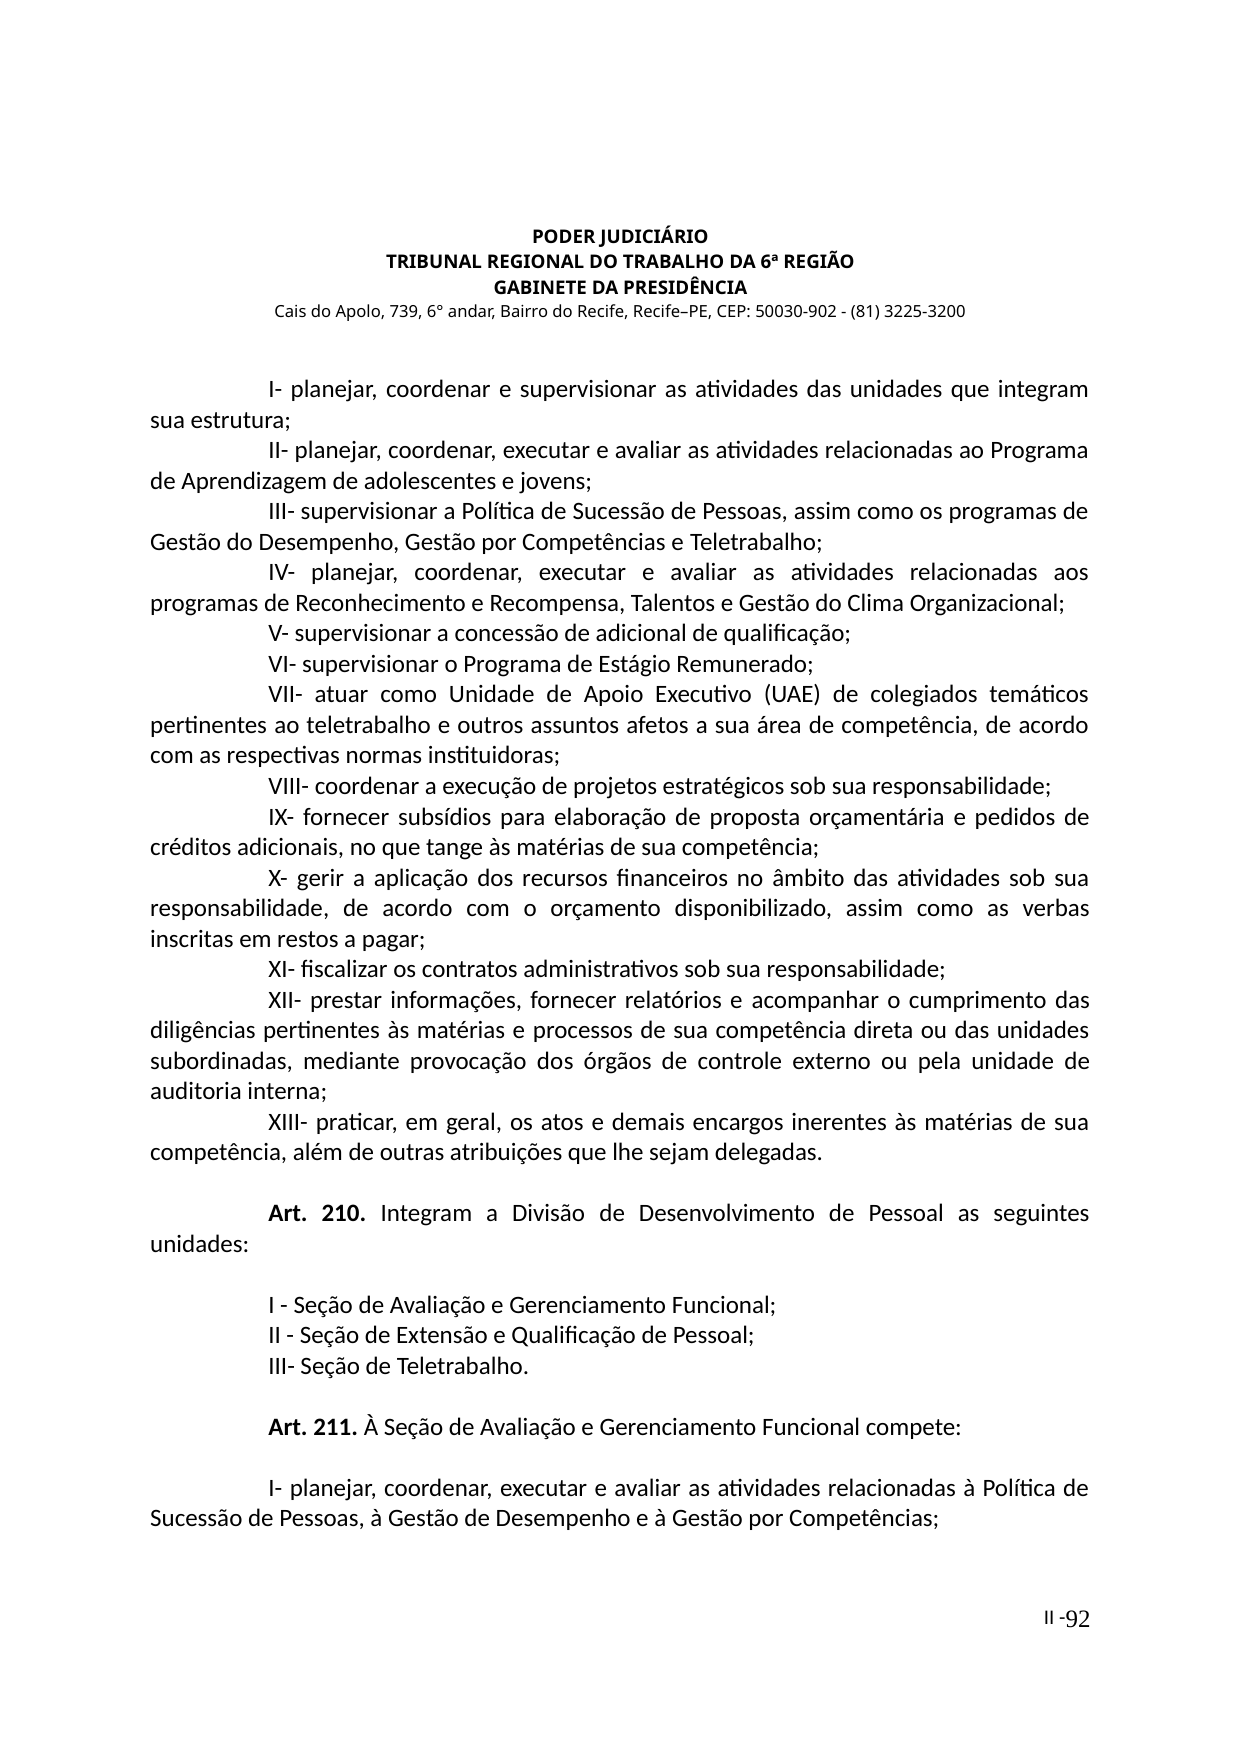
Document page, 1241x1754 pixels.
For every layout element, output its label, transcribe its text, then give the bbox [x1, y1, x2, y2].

text VII- atuar como Unidade de Apoio Executivo (UAE) de colegiados temáticos pertinentes ao teletrabalho e outros assuntos afetos a sua área de competência, de acordo com as respectivas normas instituidoras; [150, 678, 1090, 770]
text XIII- praticar, em geral, os atos e demais encargos inerentes às matérias de sua competência, além de outras atribuições que lhe sejam delegadas. [150, 1106, 1090, 1167]
text XII- prestar informações, fornecer relatórios e acompanhar o cumprimento das diligências pertinentes às matérias e processos de sua competência direta ou das unidades subordinadas, mediante provocação dos órgãos de controle externo ou pela unidade de auditoria interna; [150, 984, 1090, 1106]
text IV- planejar, coordenar, executar e avaliar as atividades relacionadas aos programas de Reconhecimento e Recompensa, Talentos e Gestão do Clima Organizacional; [150, 556, 1090, 617]
text I- planejar, coordenar e supervisionar as atividades das unidades que integram sua estrutura; [150, 373, 1090, 434]
text III- Seção de Teletrabalho. [150, 1350, 1090, 1381]
text VI- supervisionar o Programa de Estágio Remunerado; [150, 648, 1090, 678]
text II- planejar, coordenar, executar e avaliar as atividades relacionadas ao Programa de Aprendizagem de adolescentes e jovens; [150, 434, 1090, 495]
text III- supervisionar a Política de Sucessão de Pessoas, assim como os programas de Gestão do Desempenho, Gestão por Competências e Teletrabalho; [150, 495, 1090, 556]
text IX- fornecer subsídios para elaboração de proposta orçamentária e pedidos de créditos adicionais, no que tange às matérias de sua competência; [150, 801, 1090, 862]
text Art. 210. Integram a Divisão de Desenvolvimento de Pessoal as seguintes unidades: [150, 1197, 1090, 1258]
text II - Seção de Extensão e Qualificação de Pessoal; [150, 1319, 1090, 1350]
text XI- fiscalizar os contratos administrativos sob sua responsabilidade; [150, 953, 1090, 984]
text X- gerir a aplicação dos recursos financeiros no âmbito das atividades sob sua responsabilidade, de acordo com o orçamento disponibilizado, assim como as verbas inscritas em restos a pagar; [150, 862, 1090, 953]
text I- planejar, coordenar, executar e avaliar as atividades relacionadas à Política de Sucessão de Pessoas, à Gestão de Desempenho e à Gestão por Competências; [150, 1472, 1090, 1533]
text I - Seção de Avaliação e Gerenciamento Funcional; [150, 1289, 1090, 1319]
text V- supervisionar a concessão de adicional de qualificação; [150, 617, 1090, 648]
picture [562, 98, 671, 210]
text Art. 211. À Seção de Avaliação e Gerenciamento Funcional compete: [150, 1411, 1090, 1442]
text VIII- coordenar a execução de projetos estratégicos sob sua responsabilidade; [150, 770, 1090, 801]
picture [827, 98, 1036, 224]
